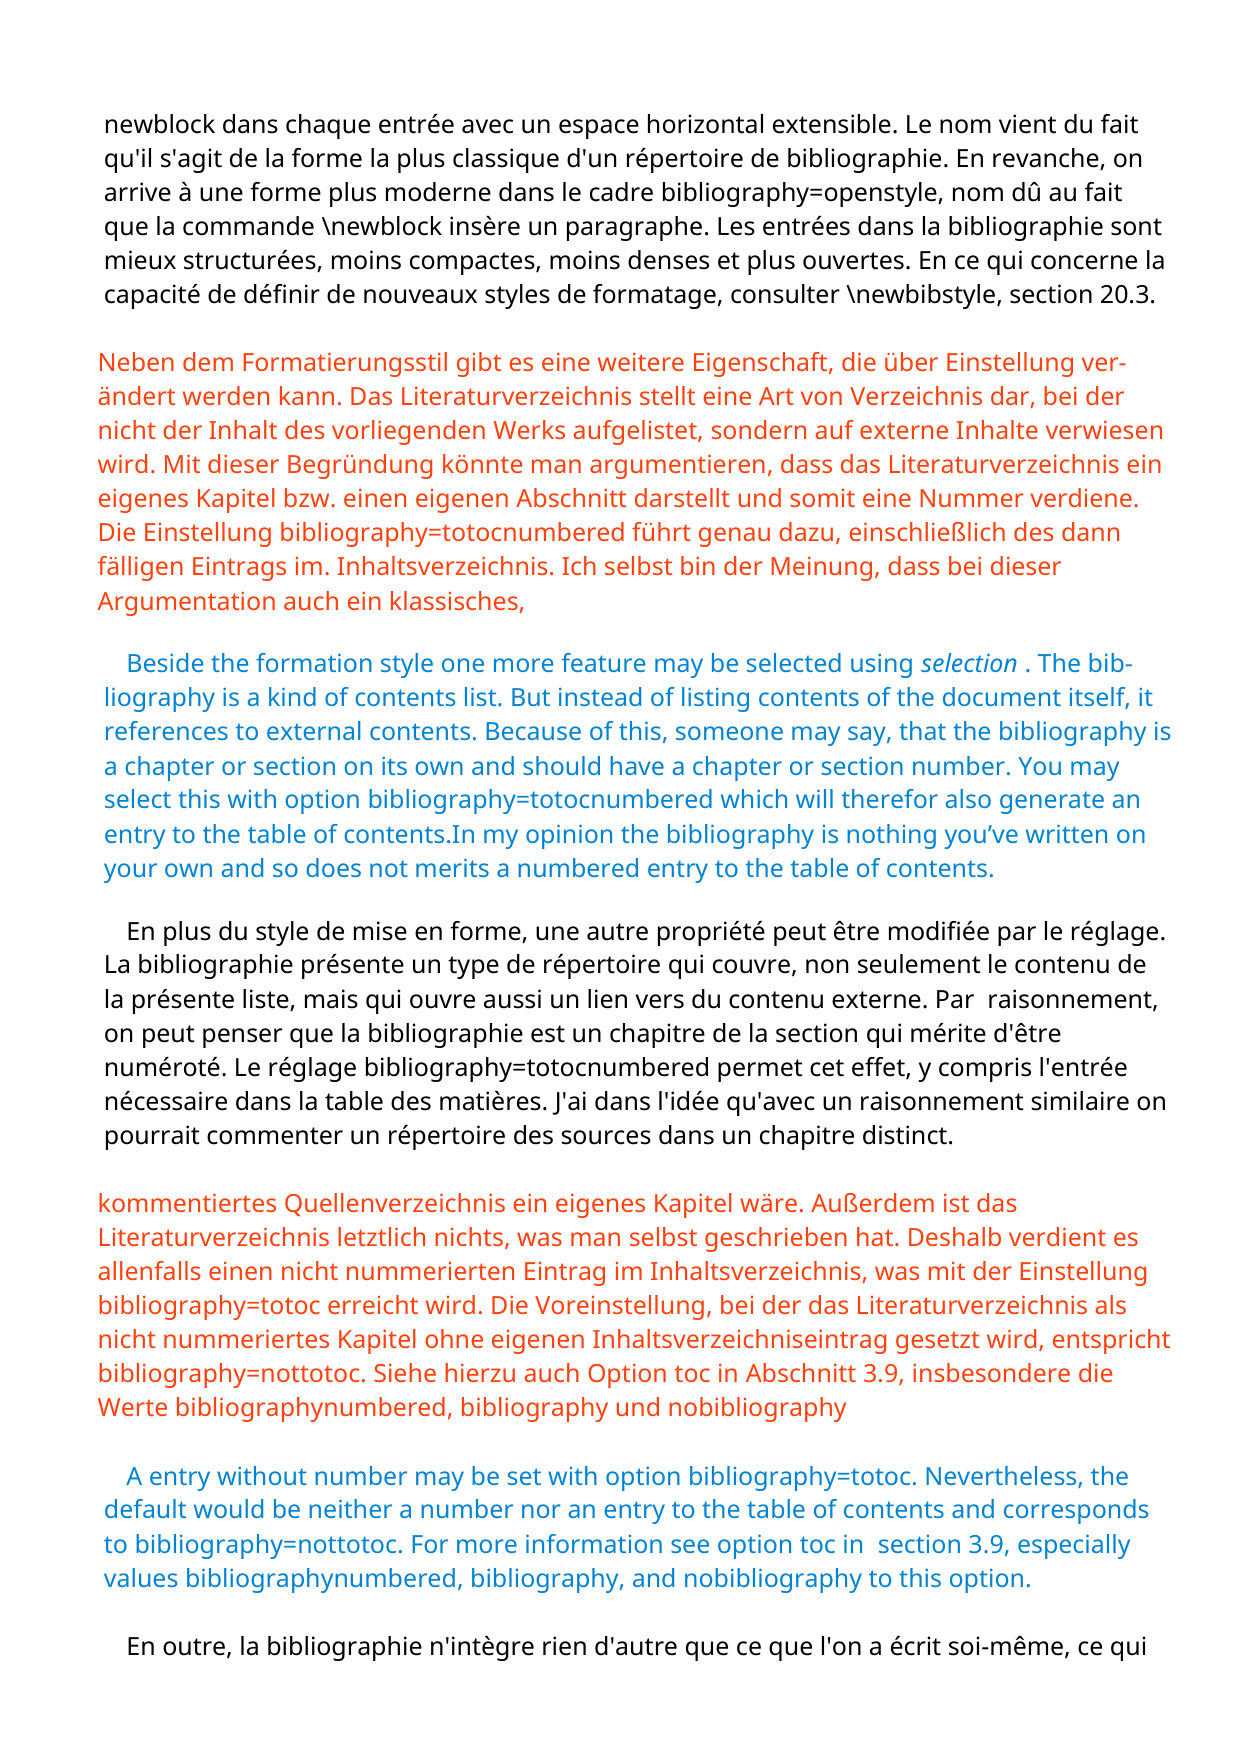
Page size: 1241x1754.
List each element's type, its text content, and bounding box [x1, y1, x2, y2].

text Beside the formation style one more feature may be selected using selection . The bib-liography is a kind of contents list. But instead of listing contents of the document itself, it references to external contents. Because of this, someone may say, that the bibliography is a chapter or section on its own and should have a chapter or section number. You may select this with option bibliography=totocnumbered which will therefor also generate an entry to the table of contents.In my opinion the bibliography is nothing you’ve written on your own and so does not merits a numbered entry to the table of contents. [104, 646, 1172, 884]
text En outre, la bibliographie n'intègre rien d'autre que ce que l'on a écrit soi-même, ce qui [104, 1628, 1172, 1662]
text A entry without number may be set with option bibliography=totoc. Nevertheless, the default would be neither a number nor an entry to the table of contents and corresponds to bibliography=nottotoc. For more information see option toc in section 3.9, especially values bibliographynumbered, bibliography, and nobibliography to this option. [104, 1458, 1172, 1594]
text newblock dans chaque entrée avec un espace horizontal extensible. Le nom vient du fait qu'il s'agit de la forme la plus classique d'un répertoire de bibliographie. En revanche, on arrive à une forme plus moderne dans le cadre bibliography=openstyle, nom dû au fait que la commande \newblock insère un paragraphe. Les entrées dans la bibliographie sont mieux structurées, moins compactes, moins denses et plus ouvertes. En ce qui concerne la capacité de définir de nouveaux styles de formatage, consulter \newbibstyle, section 20.3. [104, 106, 1172, 311]
text En plus du style de mise en forme, une autre propriété peut être modifiée par le réglage. La bibliographie présente un type de répertoire qui couvre, non seulement le contenu de la présente liste, mais qui ouvre aussi un lien vers du contenu externe. Par raisonnement, on peut penser que la bibliographie est un chapitre de la section qui mérite d'être numéroté. Le réglage bibliography=totocnumbered permet cet effet, y compris l'entrée nécessaire dans la table des matières. J'ai dans l'idée qu'avec un raisonnement similaire on pourrait commenter un répertoire des sources dans un chapitre distinct. [104, 913, 1172, 1152]
text Neben dem Formatierungsstil gibt es eine weitere Eigenschaft, die über Einstellung ver-ändert werden kann. Das Literaturverzeichnis stellt eine Art von Verzeichnis dar, bei der nicht der Inhalt des vorliegenden Werks aufgelistet, sondern auf externe Inhalte verwiesen wird. Mit dieser Begründung könnte man argumentieren, dass das Literaturverzeichnis ein eigenes Kapitel bzw. einen eigenen Abschnitt darstellt und somit eine Nummer verdiene. Die Einstellung bibliography=totocnumbered führt genau dazu, einschließlich des dann fälligen Eintrags im. Inhaltsverzeichnis. Ich selbst bin der Meinung, dass bei dieser Argumentation auch ein klassisches, [97, 345, 1172, 617]
text kommentiertes Quellenverzeichnis ein eigenes Kapitel wäre. Außerdem ist das Literaturverzeichnis letztlich nichts, was man selbst geschrieben hat. Deshalb verdient es allenfalls einen nicht nummerierten Eintrag im Inhaltsverzeichnis, was mit der Einstellung bibliography=totoc erreicht wird. Die Voreinstellung, bei der das Literaturverzeichnis als nicht nummeriertes Kapitel ohne eigenen Inhaltsverzeichniseintrag gesetzt wird, entspricht bibliography=nottotoc. Siehe hierzu auch Option toc in Abschnitt 3.9, insbesondere die Werte bibliographynumbered, bibliography und nobibliography [97, 1186, 1172, 1424]
